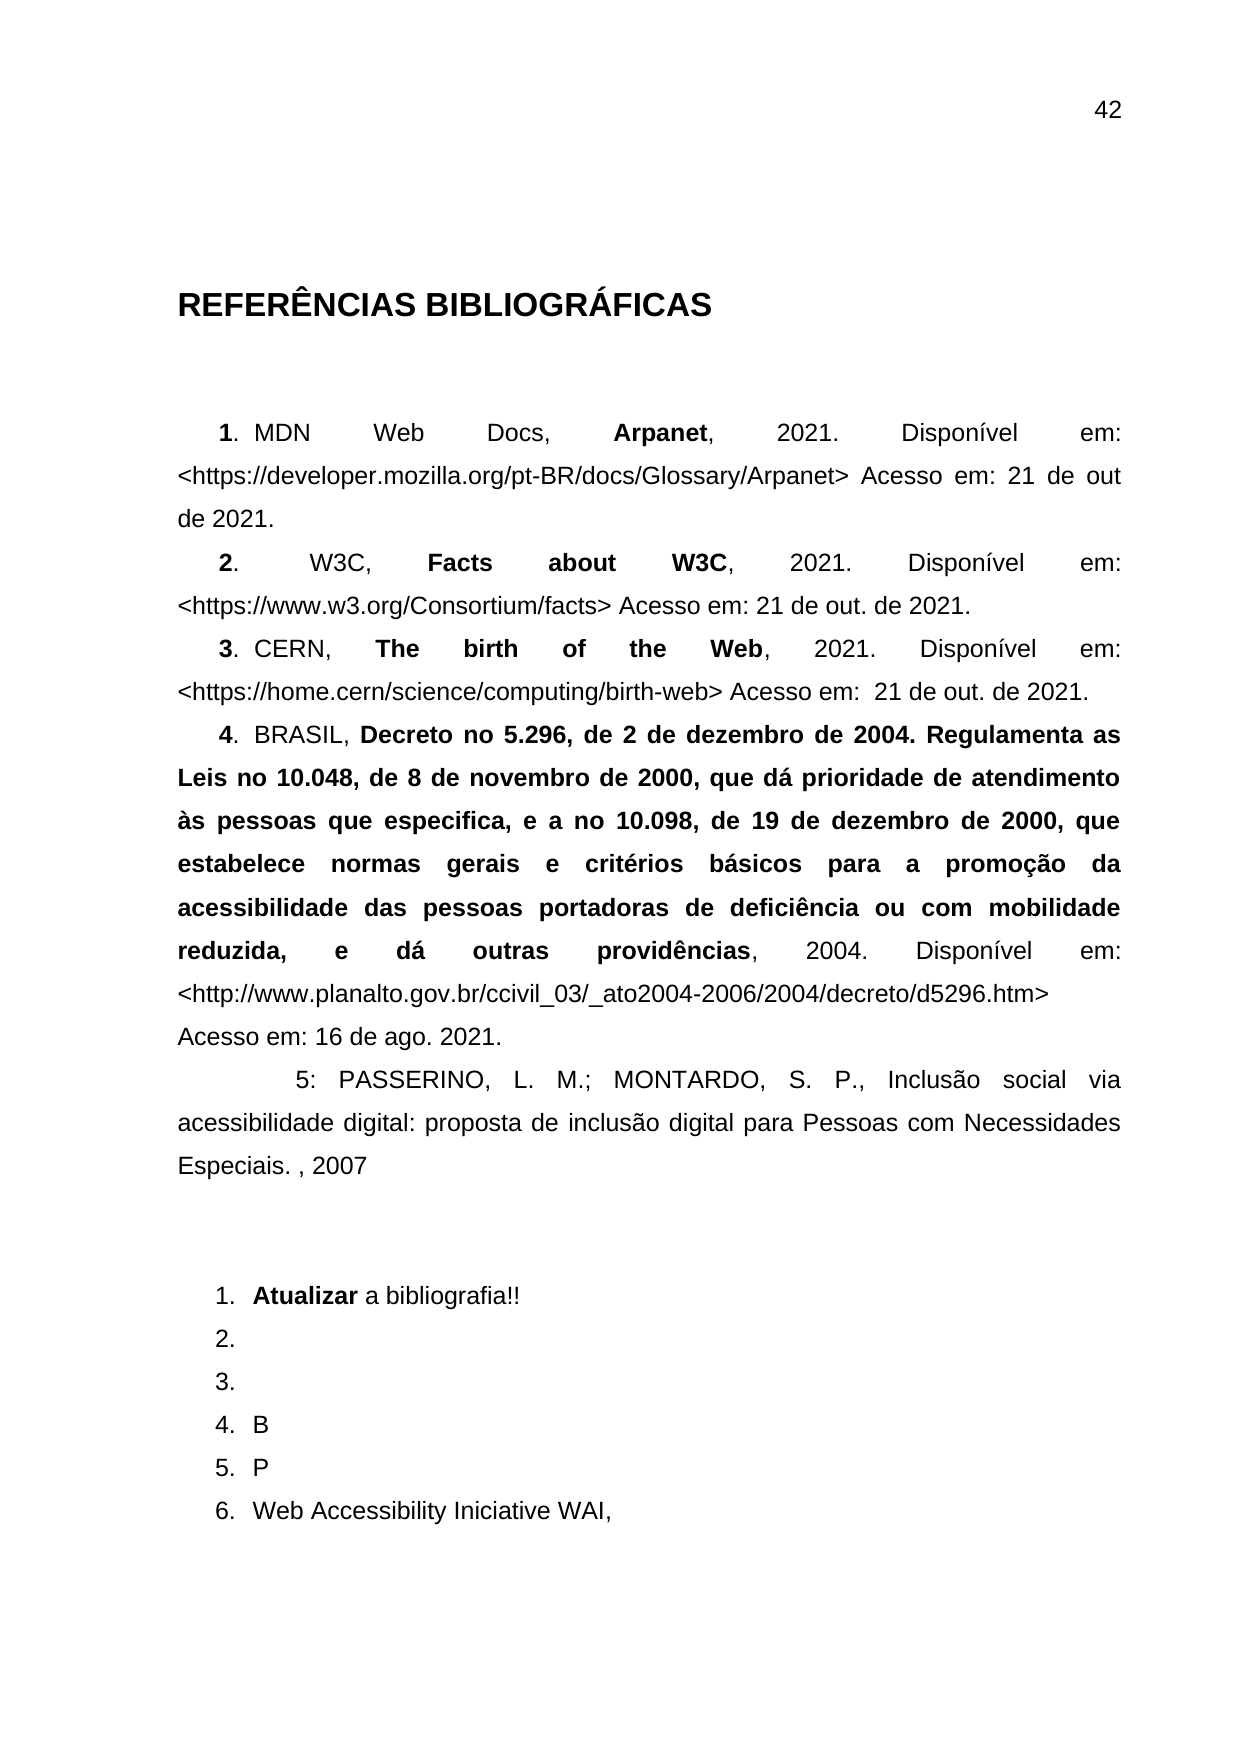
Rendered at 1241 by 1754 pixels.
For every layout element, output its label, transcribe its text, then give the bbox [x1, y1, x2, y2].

text 1. MDN Web Docs, Arpanet, 2021. Disponível em: <https://developer.mozilla.org/pt-BR/docs/Glossary/Arpanet> Acesso em: 21 de out de 2021. [177, 418, 1122, 533]
list Atualizar a bibliografia!! [215, 1281, 1122, 1309]
list Web Accessibility Iniciative WAI, [215, 1496, 1122, 1525]
text REFERÊNCIAS BIBLIOGRÁFICAS [177, 286, 1122, 324]
text 2. W3C, Facts about W3C, 2021. Disponível em: <https://www.w3.org/Consortium/facts> Acesso em: 21 de out. de 2021. [177, 547, 1122, 619]
text 4. BRASIL, Decreto no 5.296, de 2 de dezembro de 2004. Regulamenta as Leis no 10.048, de 8 de novembro de 2000, que dá prioridade de atendimento às pessoas que especifica, e a no 10.098, de 19 de dezembro de 2000, que estabelece normas gerais e critérios básicos para a promoção da acessibilidade das pessoas portadoras de deficiência ou com mobilidade reduzida, e dá outras providências, 2004. Disponível em: <http://www.planalto.gov.br/ccivil_03/_ato2004-2006/2004/decreto/d5296.htm> Acesso em: 16 de ago. 2021. [177, 720, 1122, 1051]
list B [215, 1410, 1122, 1439]
text 5: PASSERINO, L. M.; MONTARDO, S. P., Inclusão social via acessibilidade digital: proposta de inclusão digital para Pessoas com Necessidades Especiais. , 2007 [177, 1065, 1122, 1180]
list P [215, 1453, 1122, 1482]
text 3. CERN, The birth of the Web, 2021. Disponível em: <https://home.cern/science/computing/birth-web> Acesso em: 21 de out. de 2021. [177, 634, 1122, 706]
